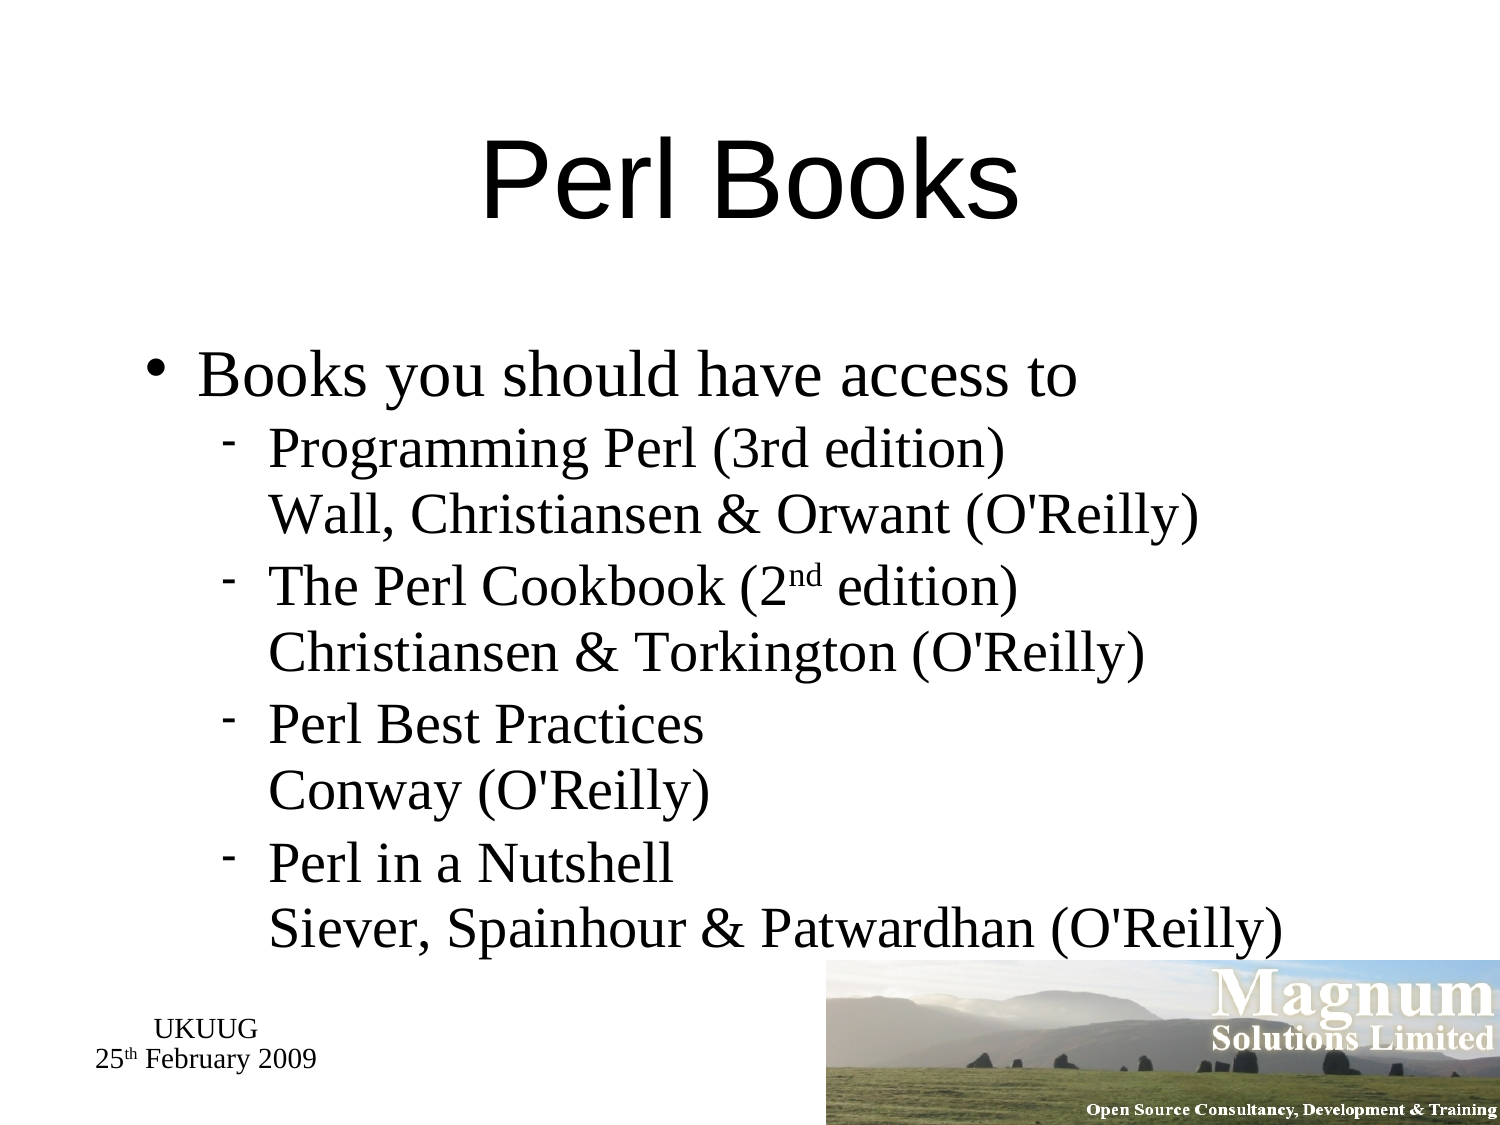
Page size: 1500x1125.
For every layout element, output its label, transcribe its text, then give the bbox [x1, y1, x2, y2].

list Books you should have access to Programming Perl (3rd edition) Wall, Christiansen & Orwant (O'Reilly)‏ The Perl Cookbook (2nd edition) Christiansen & Torkington (O'Reilly)‏ Perl Best Practices Conway (O'Reilly)‏ Perl in a Nutshell Siever, Spainhour & Patwardhan (O'Reilly)‏ [112, 337, 1388, 1013]
title Perl Books [112, 62, 1388, 250]
picture [826, 960, 1500, 1125]
